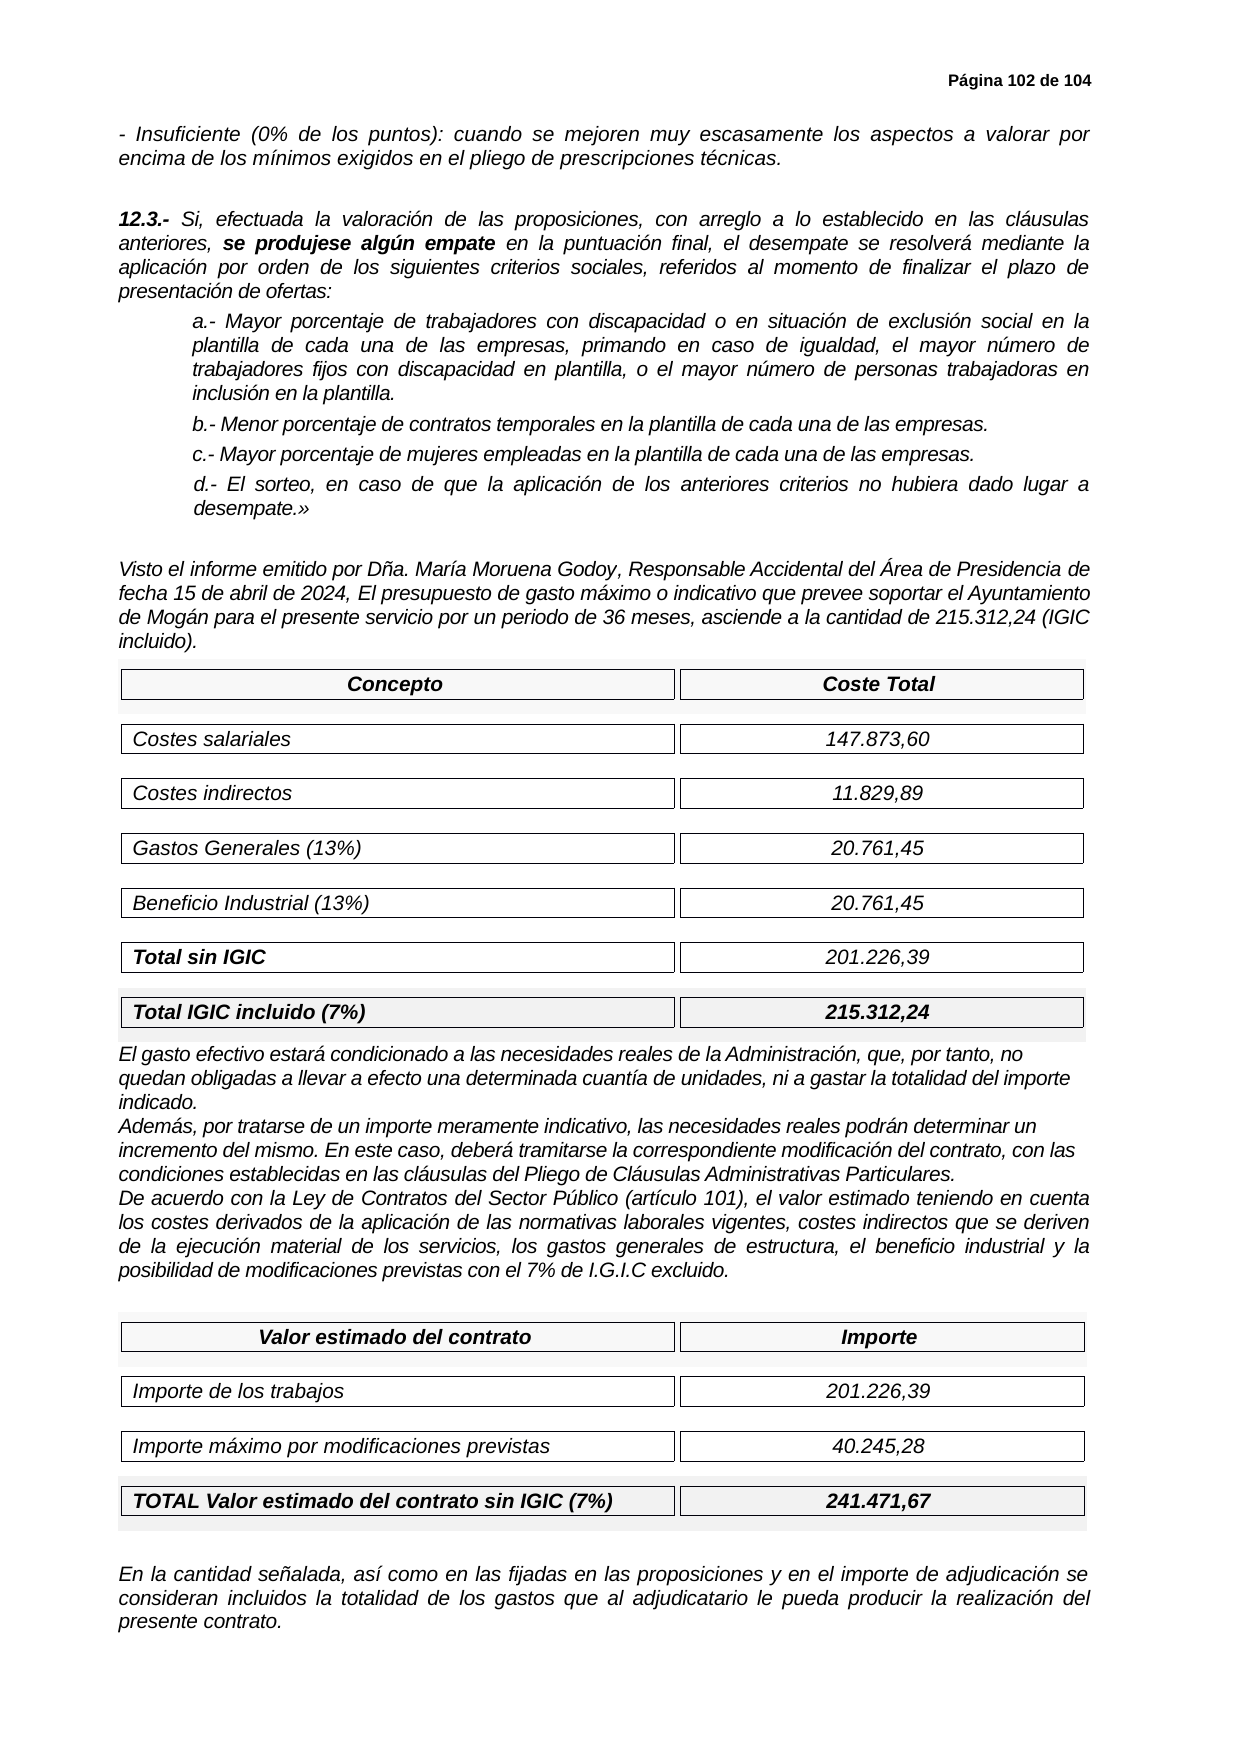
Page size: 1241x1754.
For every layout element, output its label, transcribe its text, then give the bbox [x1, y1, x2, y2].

text - Insuficiente (0% de los puntos): cuando se mejoren muy escasamente los aspectos a valorar por encima de los mínimos exigidos en el pliego de prescripciones técnicas. [118, 122, 1092, 170]
table_cell Importe de los trabajos [118, 1367, 677, 1422]
text c.- Mayor porcentaje de mujeres empleadas en la plantilla de cada una de las empresas. [192, 442, 1092, 466]
text De acuerdo con la Ley de Contratos del Sector Público (artículo 101), el valor estimado teniendo en cuenta los costes derivados de la aplicación de las normativas laborales vigentes, costes indirectos que se deriven de la ejecución material de los servicios, los gastos generales de estructura, el beneficio industrial y la posibilidad de modificaciones previstas con el 7% de I.G.I.C excluido. [118, 1186, 1092, 1282]
table_cell 40.245,28 [677, 1422, 1087, 1476]
table_header Concepto [118, 659, 677, 714]
text d.- El sorteo, en caso de que la aplicación de los anteriores criterios no hubiera dado lugar a desempate.» [193, 472, 1092, 520]
table_cell Costes indirectos [118, 769, 677, 823]
table_cell Gastos Generales (13%) [118, 824, 677, 878]
text Además, por tratarse de un importe meramente indicativo, las necesidades reales podrán determinar un incremento del mismo. En este caso, deberá tramitarse la correspondiente modificación del contrato, con las condiciones establecidas en las cláusulas del Pliego de Cláusulas Administrativas Particulares. [118, 1114, 1092, 1186]
text b.- Menor porcentaje de contratos temporales en la plantilla de cada una de las empresas. [192, 411, 1092, 435]
table_header Importe [677, 1312, 1087, 1367]
table_cell 215.312,24 [677, 988, 1086, 1042]
table_cell TOTAL Valor estimado del contrato sin IGIC (7%) [118, 1476, 677, 1531]
table_cell 11.829,89 [677, 769, 1086, 823]
text 12.3.- Si, efectuada la valoración de las proposiciones, con arreglo a lo establecido en las cláusulas anteriores, se produjese algún empate en la puntuación final, el desempate se resolverá mediante la aplicación por orden de los siguientes criterios sociales, referidos al momento de finalizar el plazo de presentación de ofertas: [118, 207, 1092, 303]
table_cell Beneficio Industrial (13%) [118, 878, 677, 933]
table_cell Importe máximo por modificaciones previstas [118, 1422, 677, 1476]
table_cell Costes salariales [118, 714, 677, 769]
table_cell 20.761,45 [677, 878, 1086, 933]
text a.- Mayor porcentaje de trabajadores con discapacidad o en situación de exclusión social en la plantilla de cada una de las empresas, primando en caso de igualdad, el mayor número de trabajadores fijos con discapacidad en plantilla, o el mayor número de personas trabajadoras en inclusión en la plantilla. [192, 309, 1092, 405]
text El gasto efectivo estará condicionado a las necesidades reales de la Administración, que, por tanto, no quedan obligadas a llevar a efecto una determinada cuantía de unidades, ni a gastar la totalidad del importe indicado. [118, 1042, 1092, 1114]
table_cell 147.873,60 [677, 714, 1086, 769]
table_cell 20.761,45 [677, 824, 1086, 878]
table_cell Total sin IGIC [118, 933, 677, 987]
text Visto el informe emitido por Dña. María Moruena Godoy, Responsable Accidental del Área de Presidencia de fecha 15 de abril de 2024, El presupuesto de gasto máximo o indicativo que prevee soportar el Ayuntamiento de Mogán para el presente servicio por un periodo de 36 meses, asciende a la cantidad de 215.312,24 (IGIC incluido). [118, 557, 1092, 653]
table_header Valor estimado del contrato [118, 1312, 677, 1367]
table_cell Total IGIC incluido (7%) [118, 988, 677, 1042]
table_cell 241.471,67 [677, 1476, 1087, 1531]
table_header Coste Total [677, 659, 1086, 714]
table_cell 201.226,39 [677, 933, 1086, 987]
text En la cantidad señalada, así como en las fijadas en las proposiciones y en el importe de adjudicación se consideran incluidos la totalidad de los gastos que al adjudicatario le pueda producir la realización del presente contrato. [118, 1561, 1092, 1633]
table_cell 201.226,39 [677, 1367, 1087, 1422]
